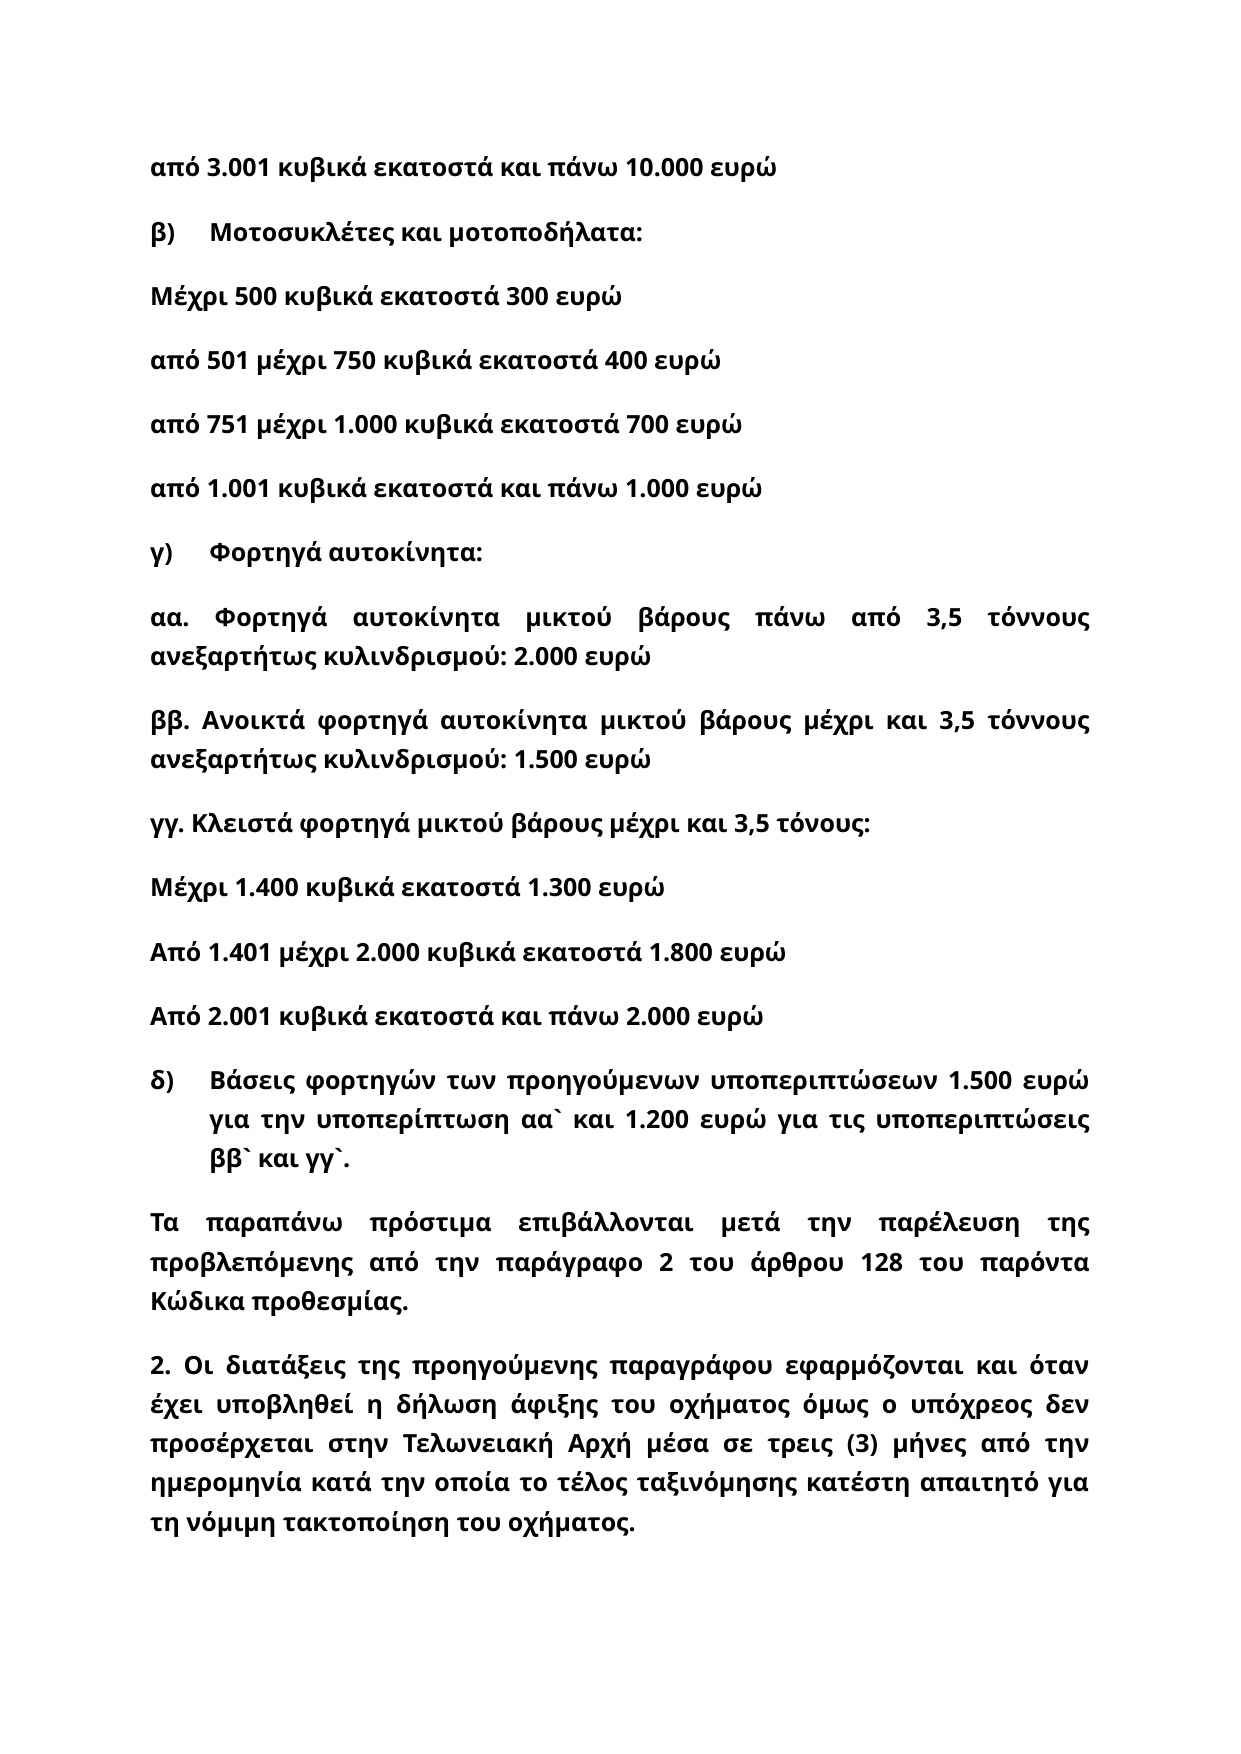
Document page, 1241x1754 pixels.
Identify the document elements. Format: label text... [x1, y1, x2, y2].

text γγ. Κλειστά φορτηγά μικτού βάρους μέχρι και 3,5 τόνους: [150, 806, 1090, 840]
text από 1.001 κυβικά εκατοστά και πάνω 1.000 ευρώ [150, 471, 1090, 505]
text από 3.001 κυβικά εκατοστά και πάνω 10.000 ευρώ [150, 150, 1090, 184]
text Τα παραπάνω πρόστιμα επιβάλλονται μετά την παρέλευση της προβλεπόμενης από την παράγραφο 2 του άρθρου 128 του παρόντα Κώδικα προθεσμίας. [150, 1205, 1090, 1317]
text Μέχρι 1.400 κυβικά εκατοστά 1.300 ευρώ [150, 870, 1090, 904]
list δ) Βάσεις φορτηγών των προηγούμενων υποπεριπτώσεων 1.500 ευρώ για την υποπερίπτωση αα` και 1.200 ευρώ για τις υποπεριπτώσεις ββ` και γγ`. [150, 1062, 1090, 1175]
text αα. Φορτηγά αυτοκίνητα μικτού βάρους πάνω από 3,5 τόννους ανεξαρτήτως κυλινδρισμού: 2.000 ευρώ [150, 599, 1090, 672]
text Μέχρι 500 κυβικά εκατοστά 300 ευρώ [150, 278, 1090, 312]
list β) Μοτοσυκλέτες και μοτοποδήλατα: [150, 214, 1090, 248]
text Από 2.001 κυβικά εκατοστά και πάνω 2.000 ευρώ [150, 998, 1090, 1032]
text από 751 μέχρι 1.000 κυβικά εκατοστά 700 ευρώ [150, 407, 1090, 441]
text 2. Οι διατάξεις της προηγούμενης παραγράφου εφαρμόζονται και όταν έχει υποβληθεί η δήλωση άφιξης του οχήματος όμως ο υπόχρεος δεν προσέρχεται στην Τελωνειακή Αρχή μέσα σε τρεις (3) μήνες από την ημερομηνία κατά την οποία το τέλος ταξινόμησης κατέστη απαιτητό για τη νόμιμη τακτοποίηση του οχήματος. [150, 1347, 1090, 1538]
list γ) Φορτηγά αυτοκίνητα: [150, 535, 1090, 569]
text Από 1.401 μέχρι 2.000 κυβικά εκατοστά 1.800 ευρώ [150, 934, 1090, 968]
text ββ. Ανοικτά φορτηγά αυτοκίνητα μικτού βάρους μέχρι και 3,5 τόννους ανεξαρτήτως κυλινδρισμού: 1.500 ευρώ [150, 702, 1090, 776]
text από 501 μέχρι 750 κυβικά εκατοστά 400 ευρώ [150, 342, 1090, 377]
